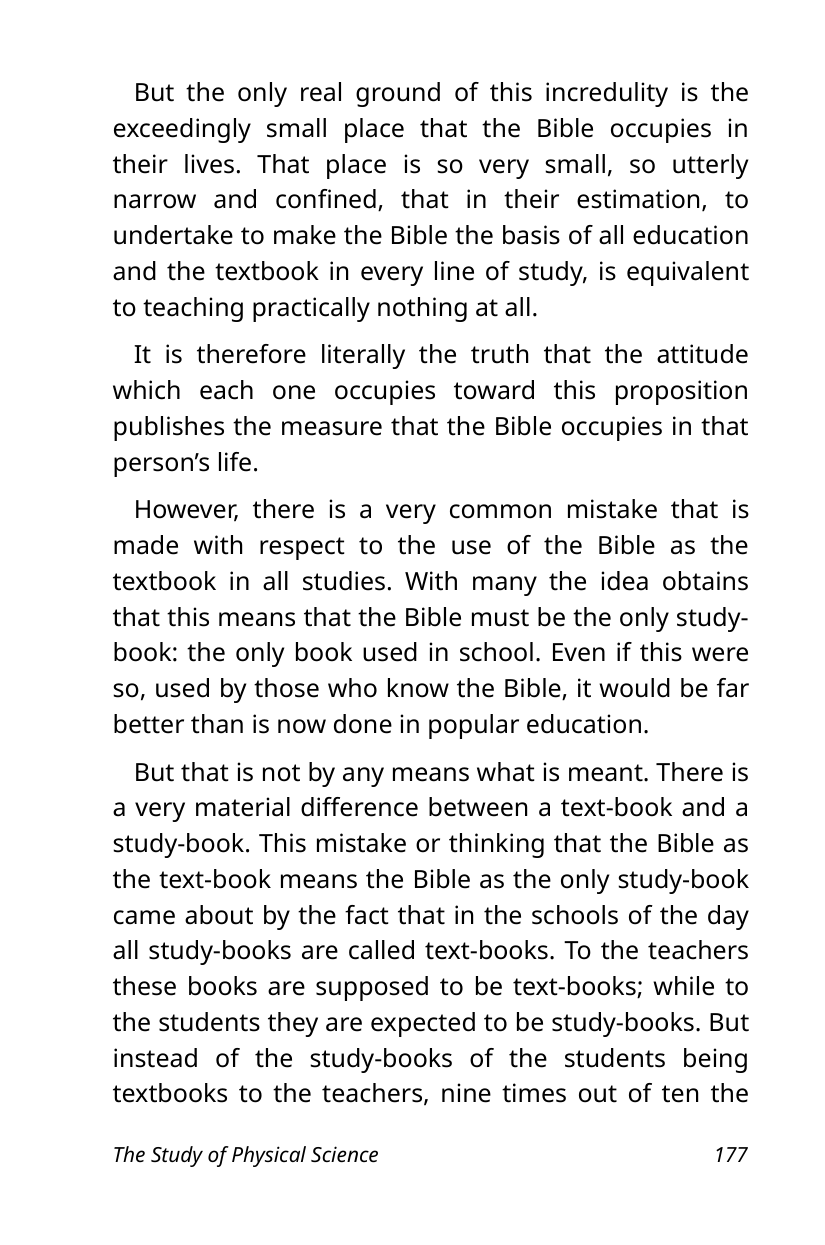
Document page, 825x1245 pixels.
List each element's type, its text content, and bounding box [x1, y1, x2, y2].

text But that is not by any means what is meant. There is a very material difference between a text-book and a study-book. This mistake or thinking that the Bible as the text-book means the Bible as the only study-book came about by the fact that in the schools of the day all study-books are called text-books. To the teachers these books are supposed to be text-books; while to the students they are expected to be study-books. But instead of the study-books of the students being textbooks to the teachers, nine times out of ten the [112, 754, 750, 1110]
text But the only real ground of this incredulity is the exceedingly small place that the Bible occupies in their lives. That place is so very small, so utterly narrow and confined, that in their estimation, to undertake to make the Bible the basis of all education and the textbook in every line of study, is equivalent to teaching practically nothing at all. [112, 75, 750, 323]
text However, there is a very common mistake that is made with respect to the use of the Bible as the textbook in all studies. With many the idea obtains that this means that the Bible must be the only study-book: the only book used in school. Even if this were so, used by those who know the Bible, it would be far better than is now done in popular education. [112, 492, 750, 741]
text It is therefore literally the truth that the attitude which each one occupies toward this proposition publishes the measure that the Bible occupies in that person’s life. [112, 337, 750, 478]
